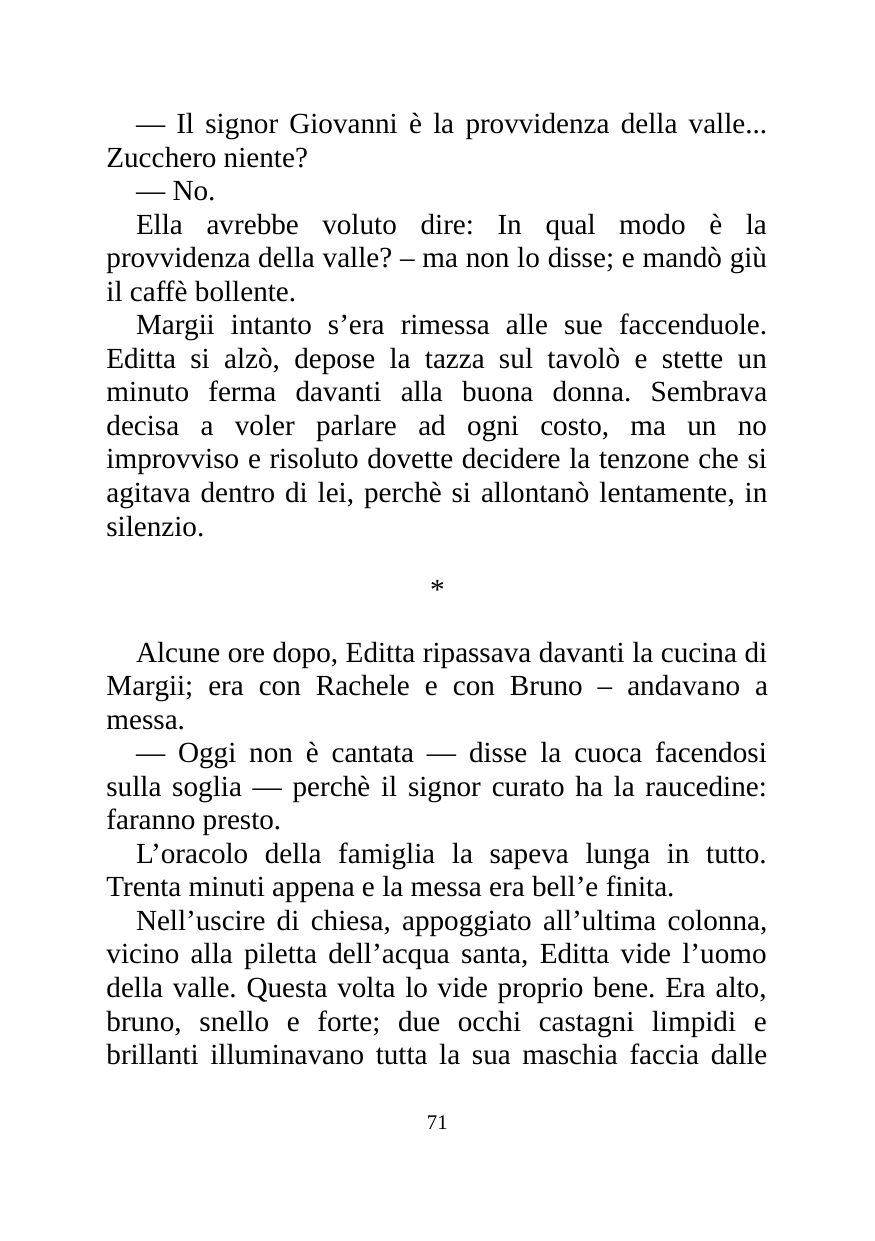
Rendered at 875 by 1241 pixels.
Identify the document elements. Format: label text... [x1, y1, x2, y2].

text Nell’uscire di chiesa, appoggiato all’ultima colonna, vicino alla piletta dell’acqua santa, Editta vide l’uomo della valle. Questa volta lo vide proprio bene. Era alto, bruno, snello e forte; due occhi castagni limpidi e brillanti illuminavano tutta la sua maschia faccia dalle [106, 903, 768, 1071]
text — Il signor Giovanni è la provvidenza della valle... Zucchero niente? [106, 106, 768, 173]
text L’oracolo della famiglia la sapeva lunga in tutto. Trenta minuti appena e la messa era bell’e finita. [106, 836, 768, 903]
text Alcune ore dopo, Editta ripassava davanti la cucina di Margii; era con Rachele e con Bruno – andavano a messa. [106, 635, 768, 735]
text — Oggi non è cantata — disse la cuoca facendosi sulla soglia — perchè il signor curato ha la raucedine: faranno presto. [106, 735, 768, 836]
text Margii intanto s’era rimessa alle sue faccenduole. Editta si alzò, depose la tazza sul tavolò e stette un minuto ferma davanti alla buona donna. Sembrava decisa a voler parlare ad ogni costo, ma un no improvviso e risoluto dovette decidere la tenzone che si agitava dentro di lei, perchè si allontanò lentamente, in silenzio. [106, 307, 768, 542]
text * [106, 572, 768, 605]
text Ella avrebbe voluto dire: In qual modo è la provvidenza della valle? – ma non lo disse; e mandò giù il caffè bollente. [106, 207, 768, 307]
text — No. [106, 173, 768, 207]
